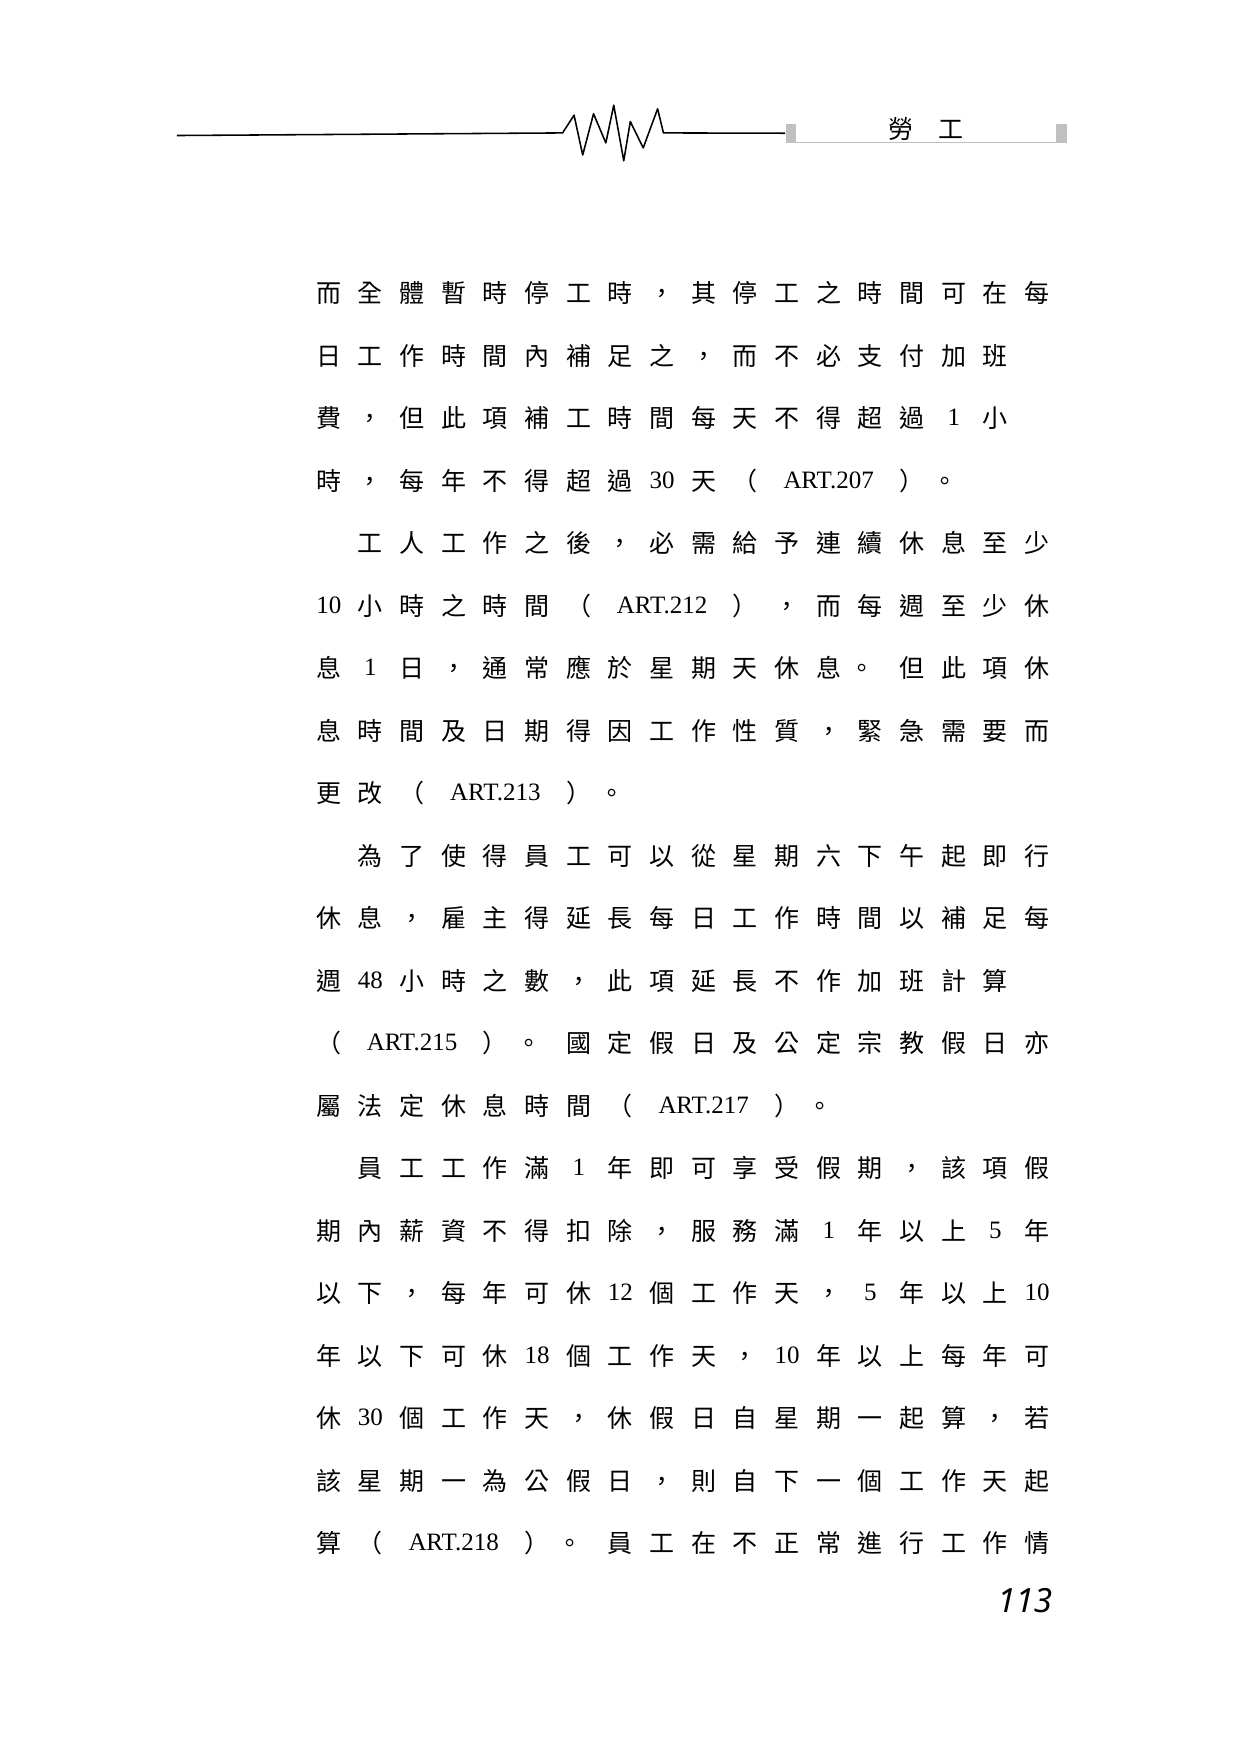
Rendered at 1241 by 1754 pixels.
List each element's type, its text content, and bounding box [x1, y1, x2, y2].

text 工人工作之後，必需給予連續休息至少10小時之時間（ART.212），而每週至少休息1日，通常應於星期天休息。但此項休息時間及日期得因工作性質，緊急需要而更改（ART.213）。 [281, 500, 1058, 813]
text 員工工作滿1年即可享受假期，該項假期內薪資不得扣除，服務滿1年以上5年以下，每年可休12個工作天，5年以上10年以下可休18個工作天，10年以上每年可休30個工作天，休假日自星期一起算，若該星期一為公假日，則自下一個工作天起算（ART.218）。員工在不正常進行工作情 [281, 1125, 1058, 1563]
text 而全體暫時停工時，其停工之時間可在每日工作時間內補足之，而不必支付加班費，但此項補工時間每天不得超過1小時，每年不得超過30天（ART.207）。 [281, 250, 1058, 500]
text 為了使得員工可以從星期六下午起即行休息，雇主得延長每日工作時間以補足每週48小時之數，此項延長不作加班計算（ART.215）。國定假日及公定宗教假日亦屬法定休息時間（ART.217）。 [281, 813, 1058, 1125]
